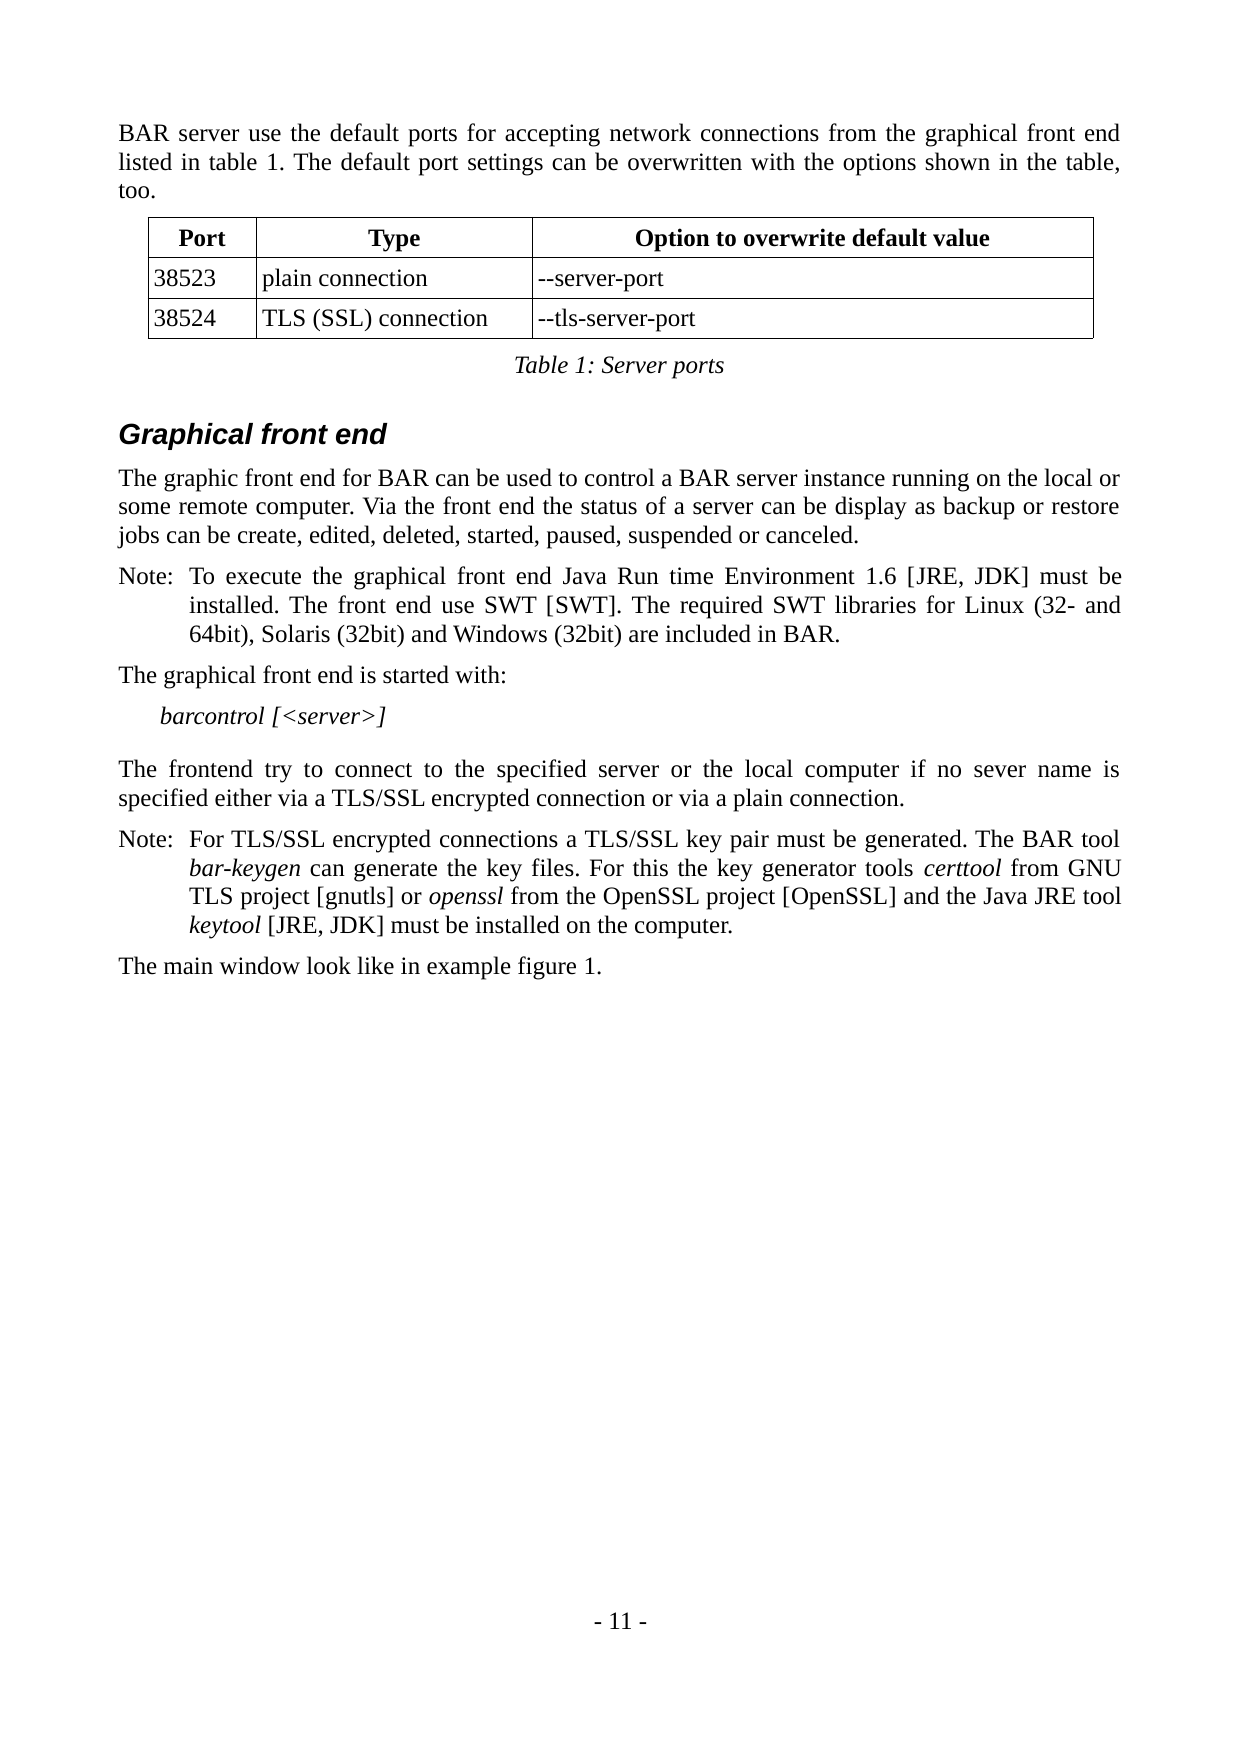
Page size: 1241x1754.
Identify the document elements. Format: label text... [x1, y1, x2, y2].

text Note: For TLS/SSL encrypted connections a TLS/SSL key pair must be generated. The BAR tool bar-keygen can generate the key files. For this the key generator tools certtool from GNU TLS project [gnutls] or openssl from the OpenSSL project [OpenSSL] and the Java JRE tool keytool [JRE, JDK] must be installed on the computer. [118, 824, 1122, 939]
text The graphic front end for BAR can be used to control a BAR server instance running on the local or some remote computer. Via the front end the status of a server can be display as backup or restore jobs can be create, edited, deleted, started, paused, suspended or canceled. [118, 463, 1122, 549]
text The graphical front end is started with: [118, 660, 1122, 689]
table_cell 38523 [149, 258, 256, 297]
table_cell plain connection [257, 258, 532, 297]
text BAR server use the default ports for accepting network connections from the graphical front end listed in table 1. The default port settings can be overwritten with the options shown in the table, too. [118, 118, 1122, 204]
table_cell 38524 [149, 299, 256, 338]
table_header Option to overwrite default value [533, 218, 1093, 257]
text The frontend try to connect to the specified server or the local computer if no sever name is specified either via a TLS/SSL encrypted connection or via a plain connection. [118, 754, 1122, 811]
table_cell TLS (SSL) connection [257, 299, 532, 338]
table_cell --tls-server-port [533, 299, 1093, 338]
text barcontrol [<server>] [159, 701, 1122, 730]
text Note: To execute the graphical front end Java Run time Environment 1.6 [JRE, JDK] must be installed. The front end use SWT [SWT]. The required SWT libraries for Linux (32- and 64bit), Solaris (32bit) and Windows (32bit) are included in BAR. [118, 561, 1122, 648]
text Table 1: Server ports [118, 350, 1122, 379]
table_header Port [149, 218, 256, 257]
table_cell --server-port [533, 258, 1093, 297]
text The main window look like in example figure 1. [118, 951, 1122, 980]
table_header Type [257, 218, 532, 257]
subtitle Graphical front end [118, 417, 1122, 450]
